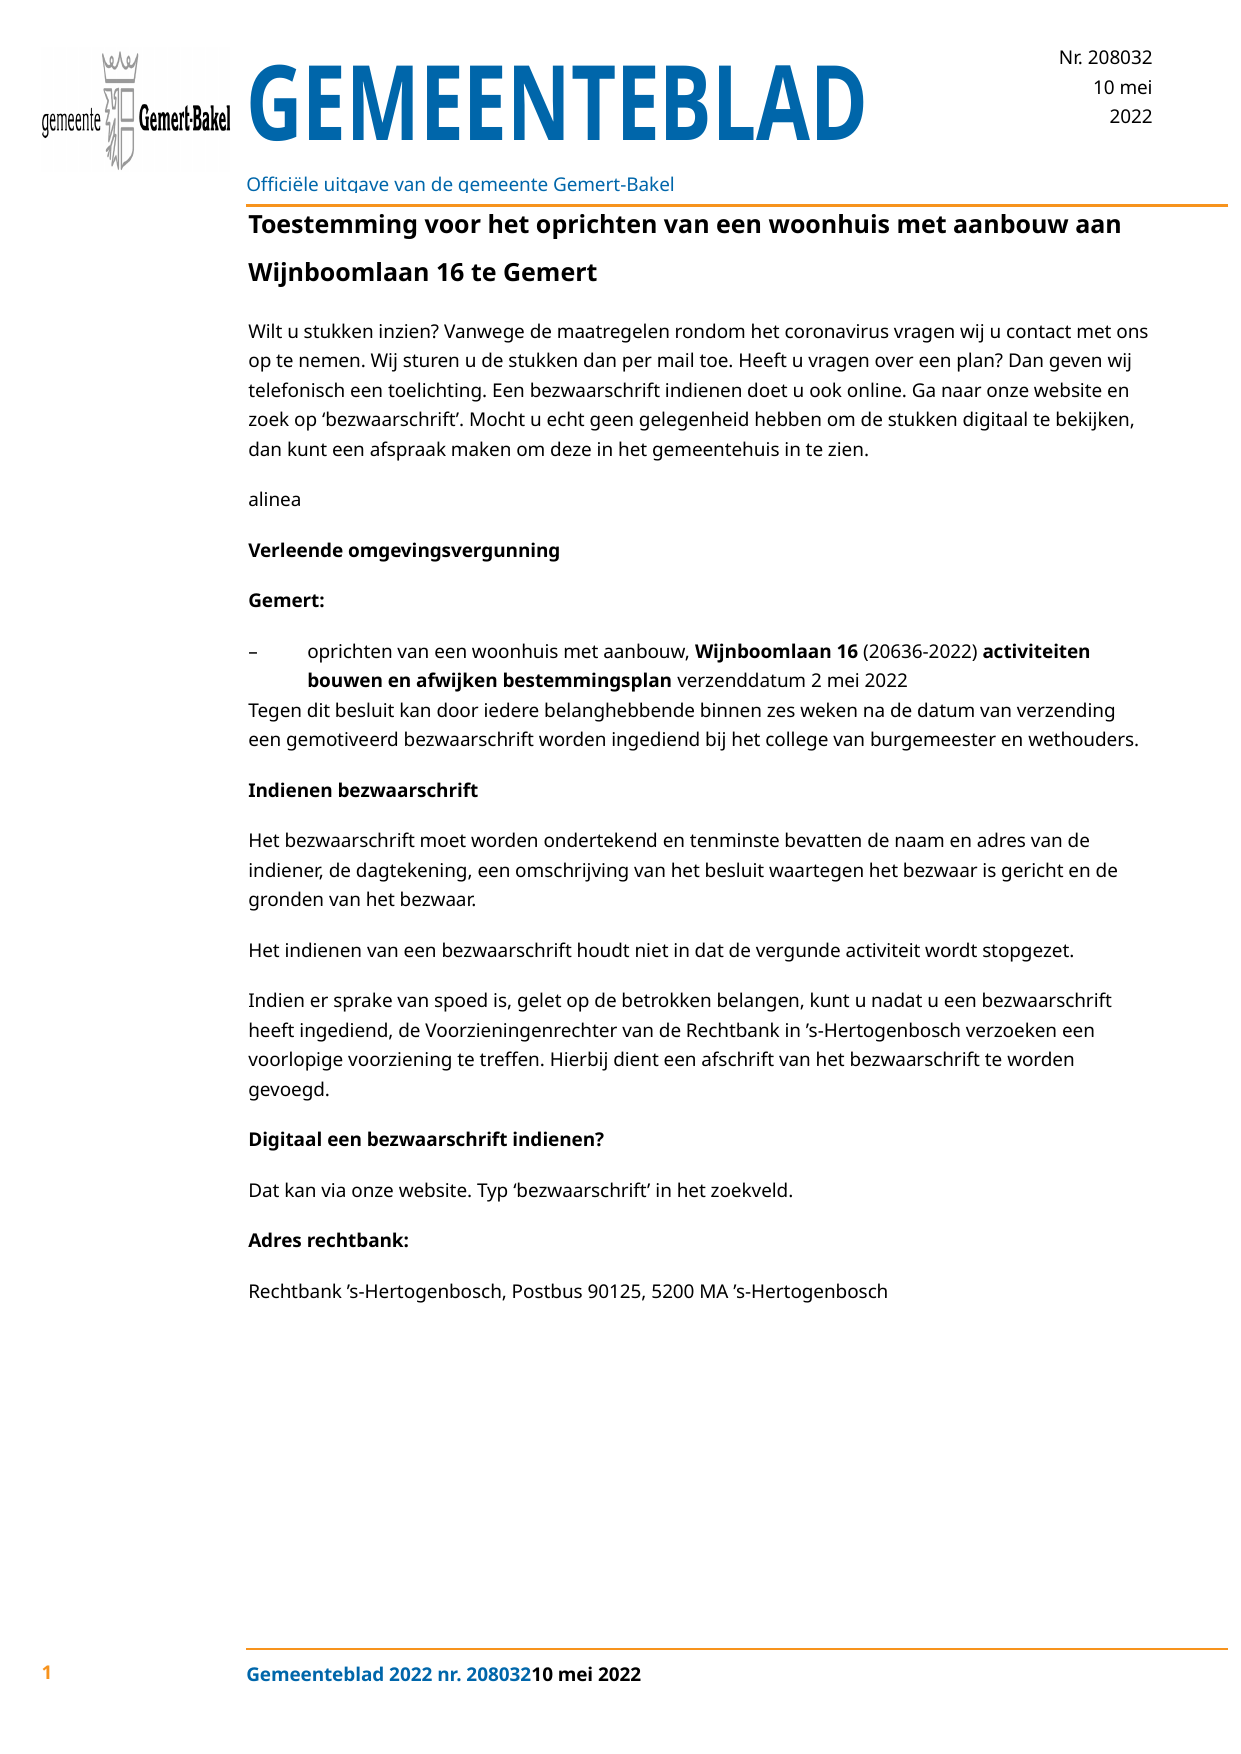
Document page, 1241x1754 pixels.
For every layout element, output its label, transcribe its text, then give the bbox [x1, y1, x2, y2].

text Toestemming voor het oprichten van een woonhuis met aanbouw aan Wijnboomlaan 16 te Gemert [248, 207, 1152, 288]
text Rechtbank ’s-Hertogenbosch, Postbus 90125, 5200 MA ’s-Hertogenbosch [248, 1278, 1152, 1304]
text Dat kan via onze website. Typ ‘bezwaarschrift’ in het zoekveld. [248, 1177, 1152, 1203]
text Verleende omgevingsvergunning [248, 537, 1152, 563]
picture [41, 47, 231, 172]
text Digitaal een bezwaarschrift indienen? [248, 1127, 1152, 1152]
text Gemert: [248, 587, 1152, 613]
text Het indienen van een bezwaarschrift houdt niet in dat de vergunde activiteit wordt stopgezet. [248, 937, 1152, 963]
text Het bezwaarschrift moet worden ondertekend en tenminste bevatten de naam en adres van de indiener, de dagtekening, een omschrijving van het besluit waartegen het bezwaar is gericht en de gronden van het bezwaar. [248, 827, 1152, 912]
list oprichten van een woonhuis met aanbouw, Wijnboomlaan 16 (20636-2022) activiteiten bouwen en afwijken bestemmingsplan verzenddatum 2 mei 2022 [248, 638, 1152, 693]
text Indien er sprake van spoed is, gelet op de betrokken belangen, kunt u nadat u een bezwaarschrift heeft ingediend, de Voorzieningenrechter van de Rechtbank in ’s-Hertogenbosch verzoeken een voorlopige voorziening te treffen. Hierbij dient een afschrift van het bezwaarschrift te worden gevoegd. [248, 987, 1152, 1102]
text Wilt u stukken inzien? Vanwege de maatregelen rondom het coronavirus vragen wij u contact met ons op te nemen. Wij sturen u de stukken dan per mail toe. Heeft u vragen over een plan? Dan geven wij telefonisch een toelichting. Een bezwaarschrift indienen doet u ook online. Ga naar onze website en zoek op ‘bezwaarschrift’. Mocht u echt geen gelegenheid hebben om de stukken digitaal te bekijken, dan kunt een afspraak maken om deze in het gemeentehuis in te zien. [248, 318, 1152, 462]
text Adres rechtbank: [248, 1227, 1152, 1253]
text Indienen bezwaarschrift [248, 777, 1152, 803]
text alinea [248, 487, 1152, 512]
text Tegen dit besluit kan door iedere belanghebbende binnen zes weken na de datum van verzending een gemotiveerd bezwaarschrift worden ingediend bij het college van burgemeester en wethouders. [248, 697, 1152, 752]
